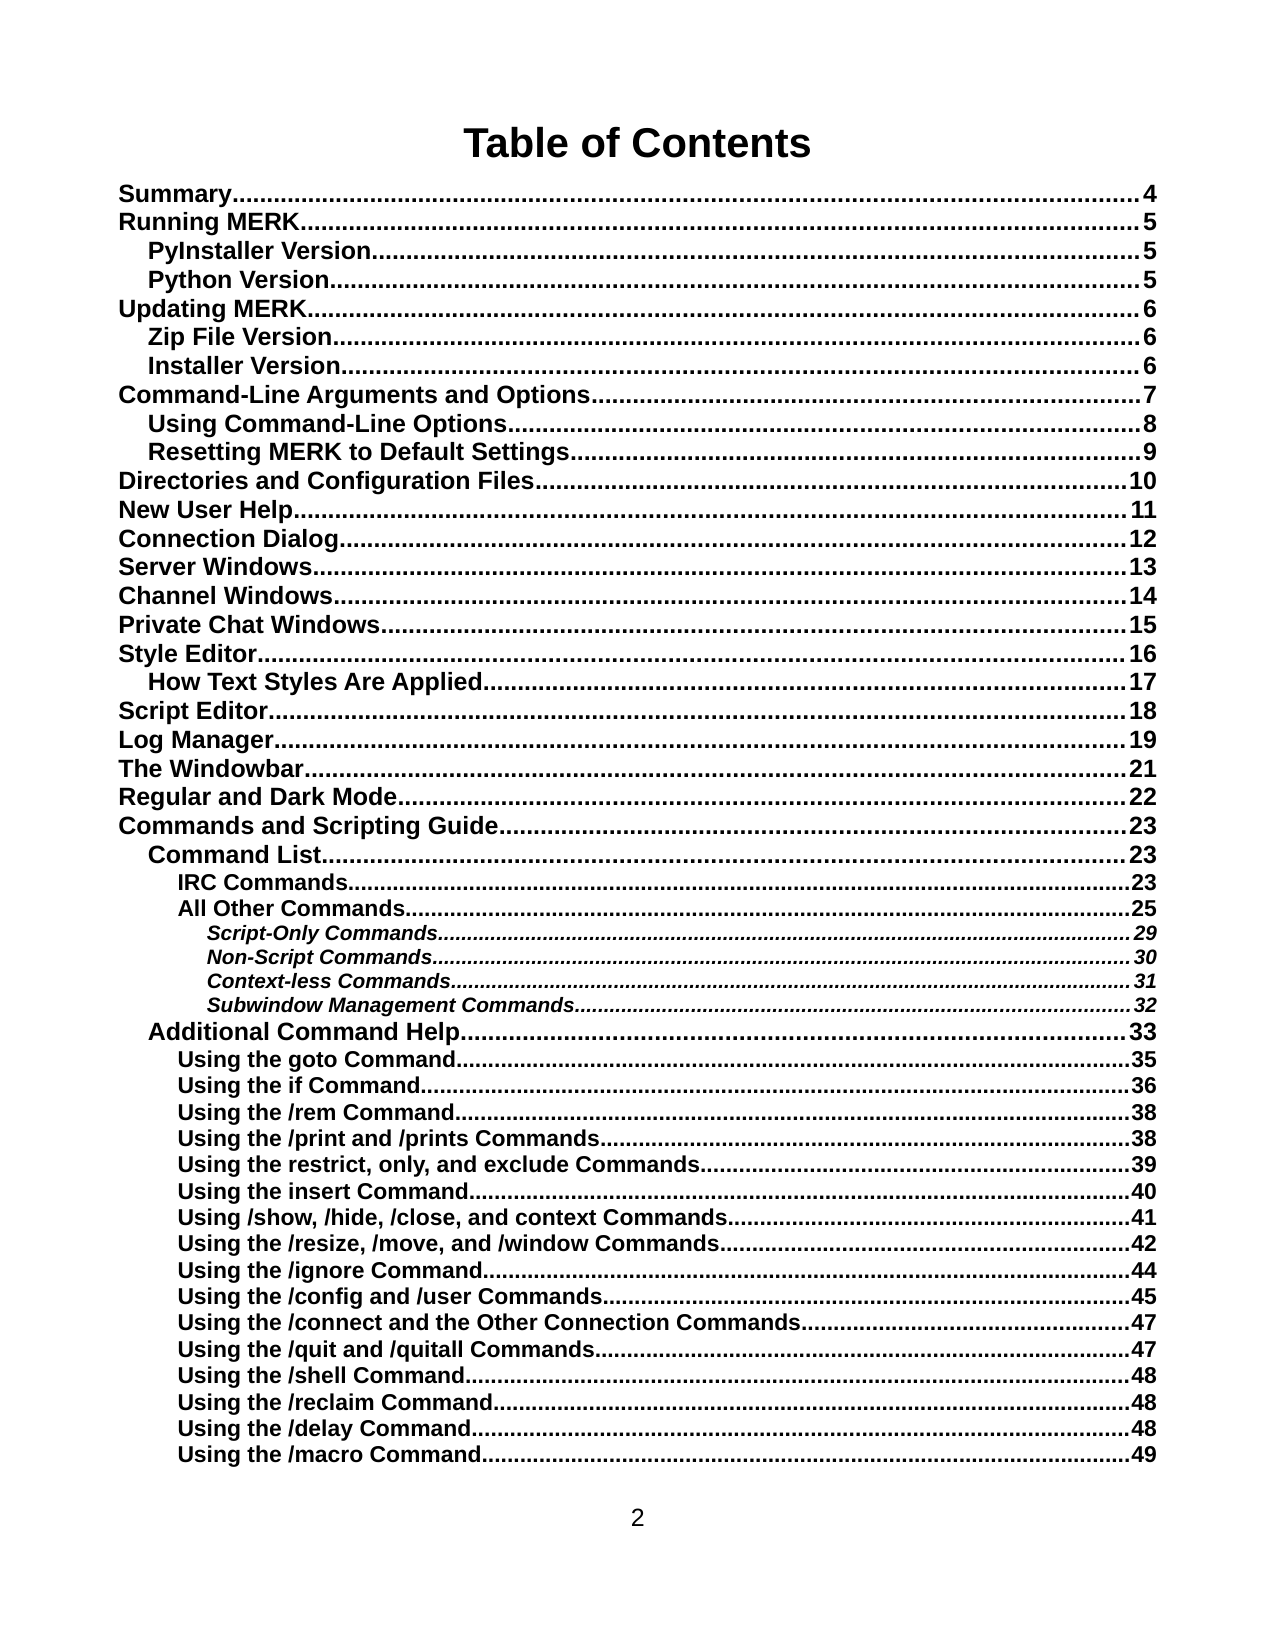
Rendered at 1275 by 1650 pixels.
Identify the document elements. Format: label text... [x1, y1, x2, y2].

text Using Command-Line Options 8 [148, 408, 1157, 437]
text Using the /resize, /move, and /window Commands 42 [177, 1230, 1157, 1257]
text Using the /reclaim Command 48 [177, 1388, 1157, 1415]
text Using the /quit and /quitall Commands 47 [177, 1336, 1157, 1362]
text PyInstaller Version 5 [148, 236, 1157, 265]
text Directories and Configuration Files 10 [118, 466, 1157, 495]
text Using the goto Command 35 [177, 1046, 1157, 1072]
text Using the /rem Command 38 [177, 1098, 1157, 1125]
text All Other Commands 25 [177, 895, 1157, 921]
text Using the /macro Command 49 [177, 1441, 1157, 1467]
text Using the /config and /user Commands 45 [177, 1283, 1157, 1309]
text The Windowbar 21 [118, 753, 1157, 782]
text Additional Command Help 33 [148, 1017, 1157, 1046]
text Using the /connect and the Other Connection Commands 47 [177, 1309, 1157, 1336]
text How Text Styles Are Applied 17 [148, 667, 1157, 696]
text Non-Script Commands 30 [207, 945, 1157, 969]
text Python Version 5 [148, 265, 1157, 293]
text Installer Version 6 [148, 351, 1157, 380]
text Using /show, /hide, /close, and context Commands 41 [177, 1204, 1157, 1230]
text Zip File Version 6 [148, 322, 1157, 351]
text Summary 4 [118, 178, 1157, 207]
text Resetting MERK to Default Settings 9 [148, 437, 1157, 466]
text Commands and Scripting Guide 23 [118, 811, 1157, 840]
text Command List 23 [148, 840, 1157, 868]
text Context-less Commands 31 [207, 969, 1157, 993]
text Using the if Command 36 [177, 1072, 1157, 1098]
text Using the restrict, only, and exclude Commands 39 [177, 1151, 1157, 1178]
text Running MERK 5 [118, 207, 1157, 236]
text Command-Line Arguments and Options 7 [118, 380, 1157, 408]
text Script Editor 18 [118, 696, 1157, 725]
text Updating MERK 6 [118, 293, 1157, 322]
text Channel Windows 14 [118, 581, 1157, 610]
text Using the /delay Command 48 [177, 1415, 1157, 1441]
text Regular and Dark Mode 22 [118, 782, 1157, 811]
text Using the insert Command 40 [177, 1178, 1157, 1204]
text Log Manager 19 [118, 725, 1157, 753]
text Using the /ignore Command 44 [177, 1257, 1157, 1283]
text Style Editor 16 [118, 638, 1157, 667]
text Private Chat Windows 15 [118, 610, 1157, 638]
text Script-Only Commands 29 [207, 921, 1157, 945]
text Subwindow Management Commands 32 [207, 993, 1157, 1017]
text Connection Dialog 12 [118, 523, 1157, 552]
text Server Windows 13 [118, 552, 1157, 581]
text Using the /shell Command 48 [177, 1362, 1157, 1388]
text IRC Commands 23 [177, 868, 1157, 895]
text Using the /print and /prints Commands 38 [177, 1125, 1157, 1151]
text New User Help 11 [118, 495, 1157, 523]
subtitle Table of Contents [118, 118, 1157, 166]
